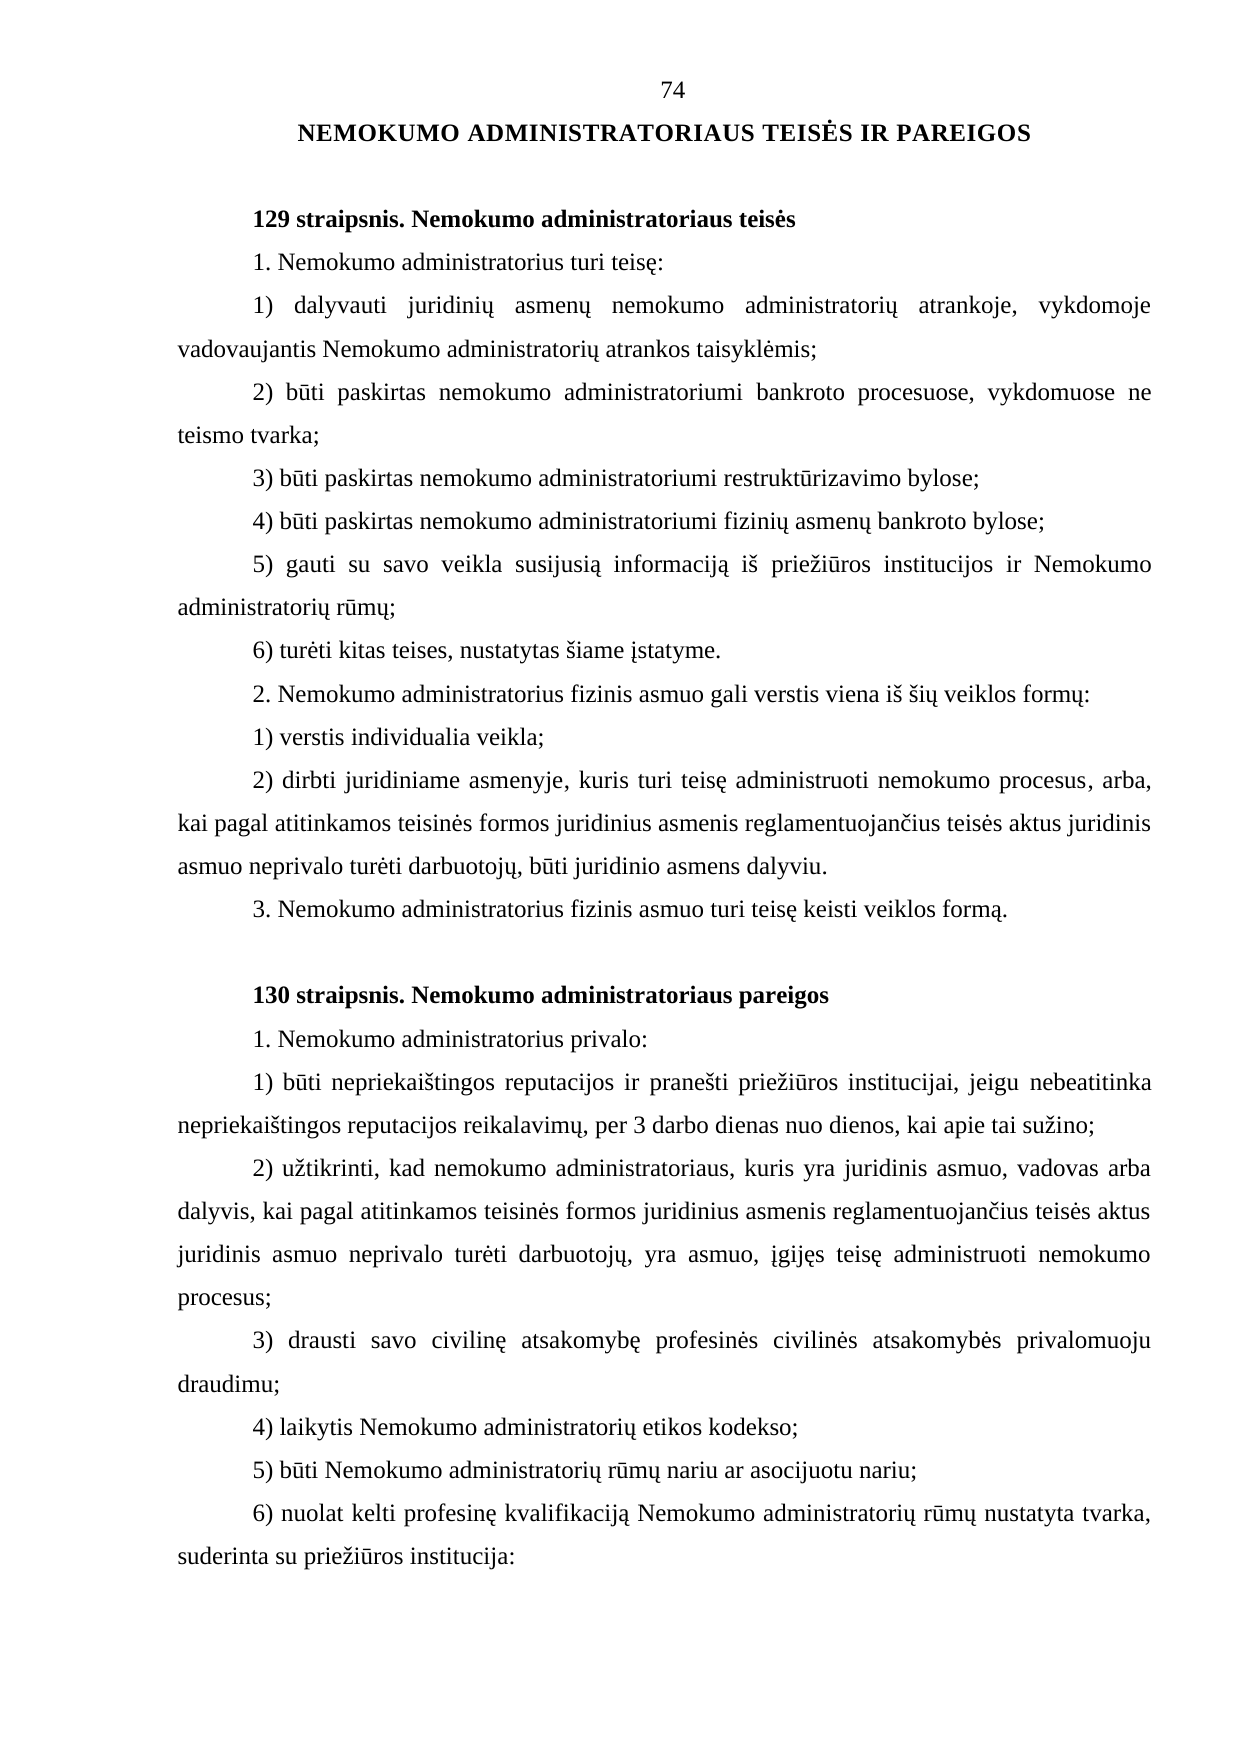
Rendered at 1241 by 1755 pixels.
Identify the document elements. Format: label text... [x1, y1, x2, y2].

subtitle 6) turėti kitas teises, nustatytas šiame įstatyme. [177, 636, 1152, 664]
text 129 straipsnis. Nemokumo administratoriaus teisės [177, 204, 1152, 233]
text NEMOKUMO ADMINISTRATORIAUS TEISĖS IR PAREIGOS [177, 118, 1152, 147]
text 3) būti paskirtas nemokumo administratoriumi restruktūrizavimo bylose; [177, 463, 1152, 492]
subtitle 3. Nemokumo administratorius fizinis asmuo turi teisę keisti veiklos formą. [177, 894, 1152, 923]
text 1. Nemokumo administratorius turi teisę: [177, 247, 1152, 276]
subtitle 5) gauti su savo veikla susijusią informaciją iš priežiūros institucijos ir Nemokumo administratorių rūmų; [177, 549, 1152, 621]
text 5) būti Nemokumo administratorių rūmų nariu ar asocijuotu nariu; [177, 1455, 1152, 1484]
text 1) verstis individualia veikla; [177, 722, 1152, 751]
text 2) užtikrinti, kad nemokumo administratoriaus, kuris yra juridinis asmuo, vadovas arba dalyvis, kai pagal atitinkamos teisinės formos juridinius asmenis reglamentuojančius teisės aktus juridinis asmuo neprivalo turėti darbuotojų, yra asmuo, įgijęs teisę administruoti nemokumo procesus; [177, 1153, 1152, 1311]
text 4) būti paskirtas nemokumo administratoriumi fizinių asmenų bankroto bylose; [177, 506, 1152, 535]
text 6) nuolat kelti profesinę kvalifikaciją Nemokumo administratorių rūmų nustatyta tvarka, suderinta su priežiūros institucija: [177, 1498, 1152, 1570]
subtitle 130 straipsnis. Nemokumo administratoriaus pareigos [177, 981, 1152, 1009]
text 3) drausti savo civilinę atsakomybę profesinės civilinės atsakomybės privalomuoju draudimu; [177, 1326, 1152, 1397]
text 1) dalyvauti juridinių asmenų nemokumo administratorių atrankoje, vykdomoje vadovaujantis Nemokumo administratorių atrankos taisyklėmis; [177, 291, 1152, 362]
text 1) būti nepriekaištingos reputacijos ir pranešti priežiūros institucijai, jeigu nebeatitinka nepriekaištingos reputacijos reikalavimų, per 3 darbo dienas nuo dienos, kai apie tai sužino; [177, 1067, 1152, 1139]
text 2) dirbti juridiniame asmenyje, kuris turi teisę administruoti nemokumo procesus, arba, kai pagal atitinkamos teisinės formos juridinius asmenis reglamentuojančius teisės aktus juridinis asmuo neprivalo turėti darbuotojų, būti juridinio asmens dalyviu. [177, 765, 1152, 880]
text 1. Nemokumo administratorius privalo: [177, 1024, 1152, 1052]
text 2) būti paskirtas nemokumo administratoriumi bankroto procesuose, vykdomuose ne teismo tvarka; [177, 377, 1152, 449]
text 2. Nemokumo administratorius fizinis asmuo gali verstis viena iš šių veiklos formų: [177, 679, 1152, 707]
text 4) laikytis Nemokumo administratorių etikos kodekso; [177, 1412, 1152, 1441]
